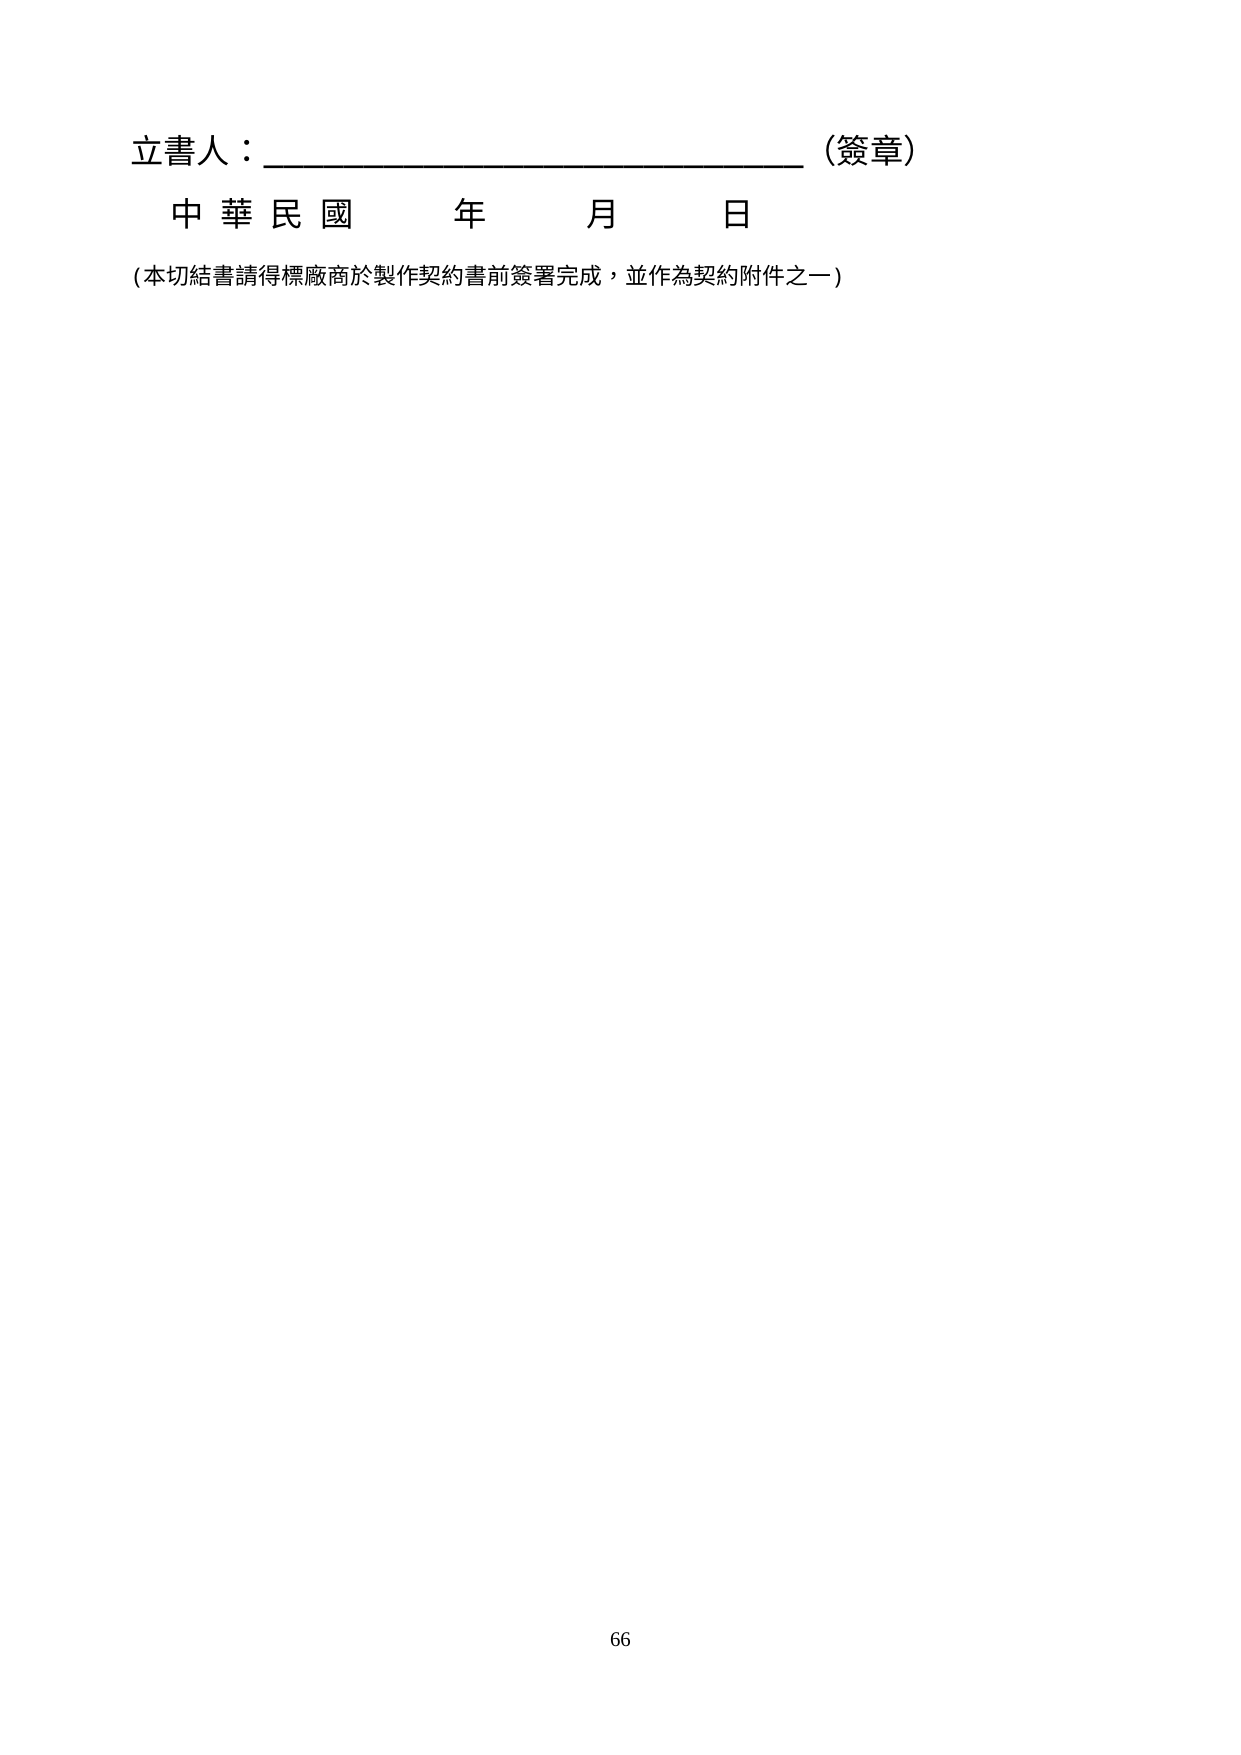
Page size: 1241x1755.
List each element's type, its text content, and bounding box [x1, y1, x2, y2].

text (本切結書請得標廠商於製作契約書前簽署完成，並作為契約附件之一) [130, 233, 1110, 295]
text 立書人：___________________________（簽章） [130, 108, 1110, 170]
text 中 華 民 國 年 月 日 [130, 170, 1110, 233]
